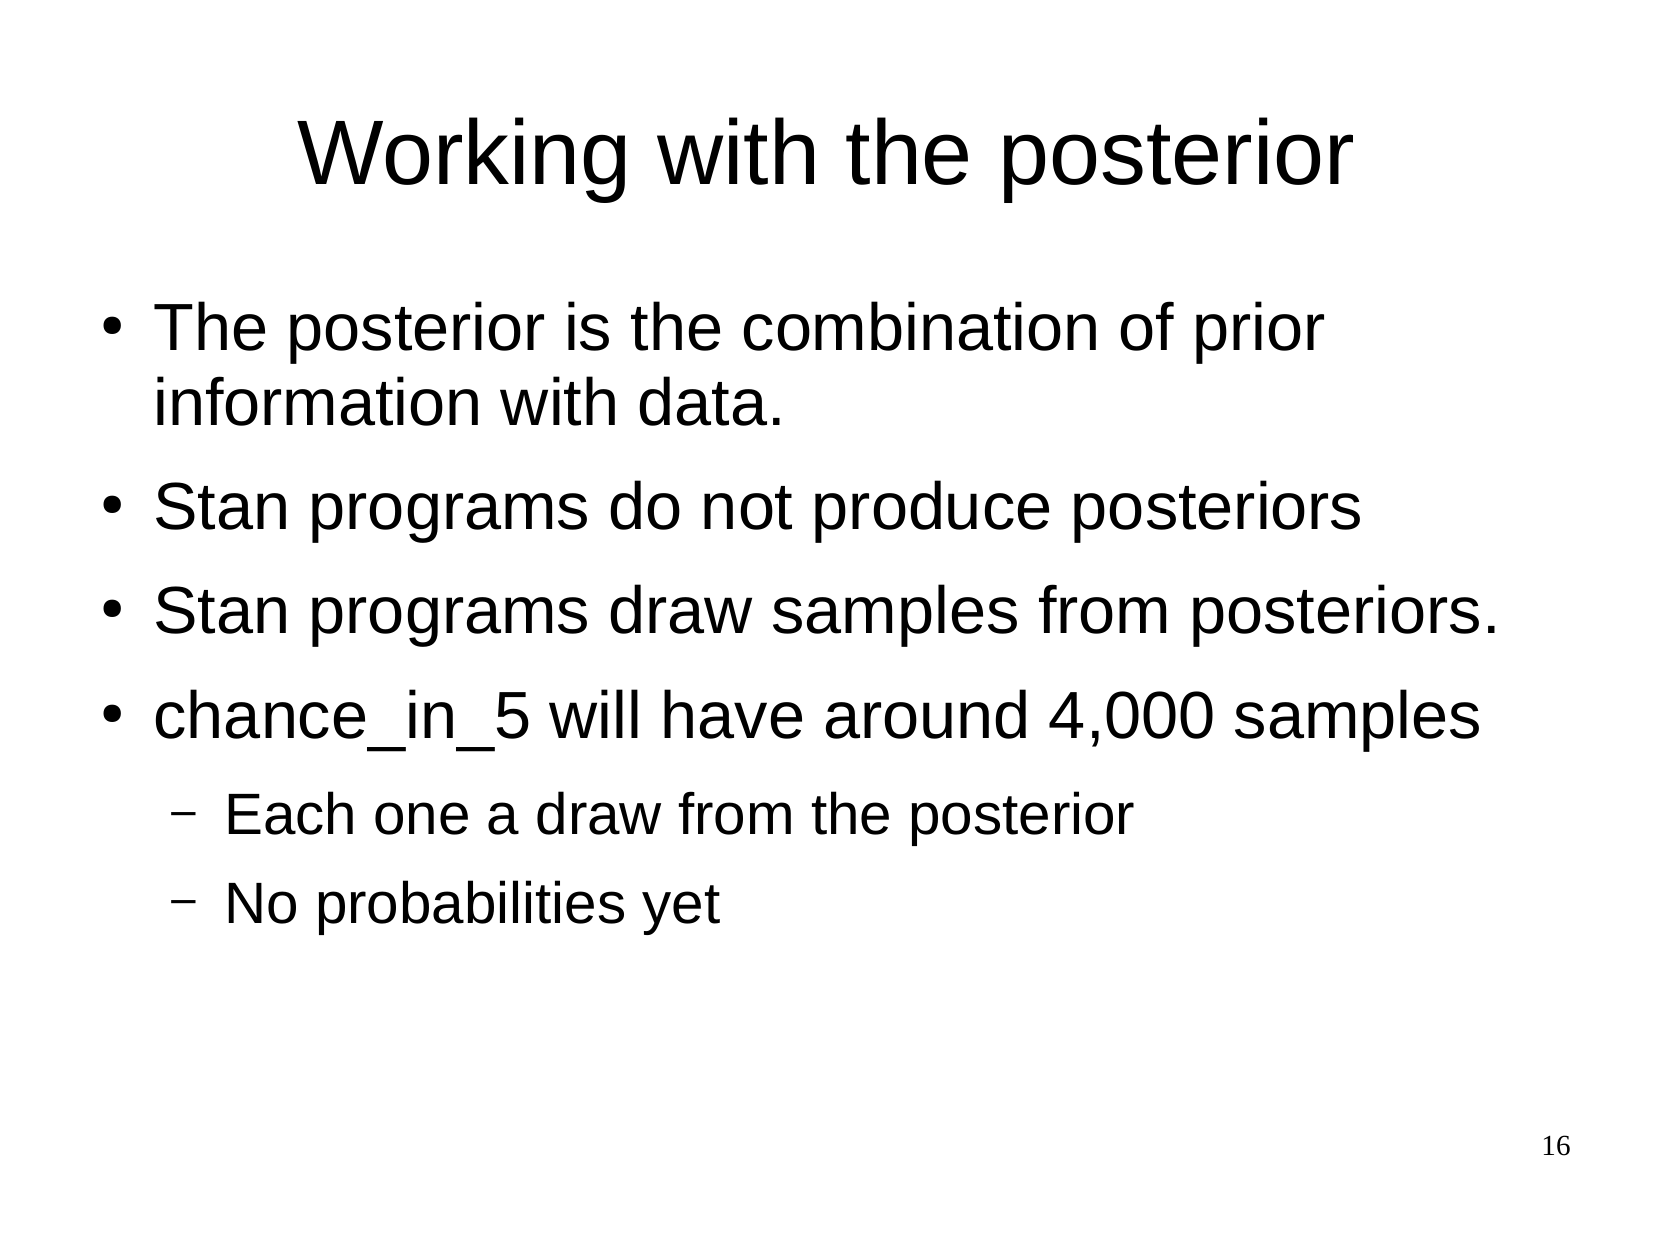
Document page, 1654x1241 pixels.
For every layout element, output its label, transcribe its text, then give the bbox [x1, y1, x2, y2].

list The posterior is the combination of prior information with data. Stan programs do not produce posteriors Stan programs draw samples from posteriors. chance_in_5 will have around 4,000 samples Each one a draw from the posterior No probabilities yet [82, 290, 1571, 1109]
title Working with the posterior [82, 49, 1571, 257]
